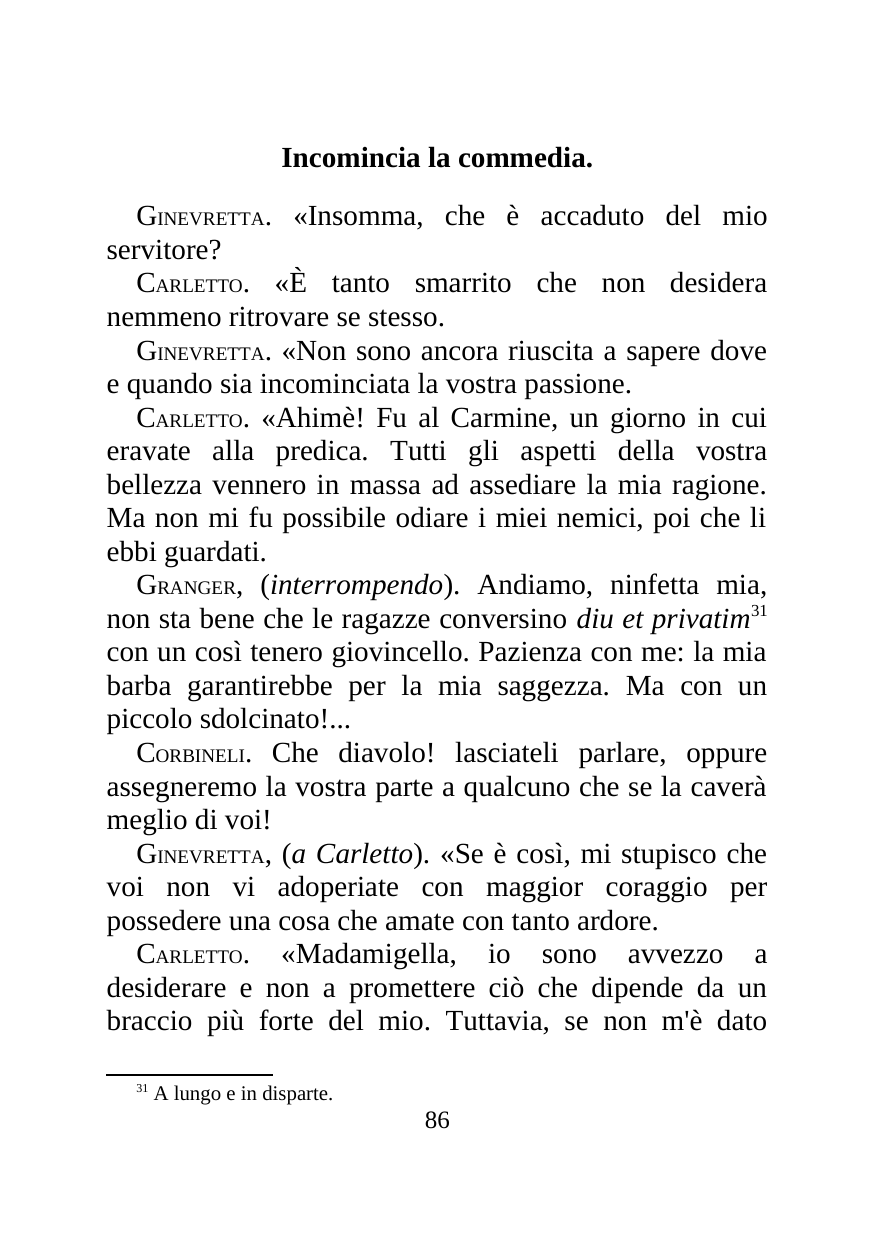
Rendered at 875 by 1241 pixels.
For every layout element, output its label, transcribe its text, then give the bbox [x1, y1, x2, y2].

text Corbineli. Che diavolo! lasciateli parlare, oppure assegneremo la vostra parte a qualcuno che se la caverà meglio di voi! [106, 735, 768, 836]
text Carletto. «È tanto smarrito che non desidera nemmeno ritrovare se stesso. [106, 266, 768, 333]
text A lungo e in disparte. [106, 1081, 768, 1105]
text Granger, (interrompendo). Andiamo, ninfetta mia, non sta bene che le ragazze conversino diu et privatim con un così tenero giovincello. Pazienza con me: la mia barba garantirebbe per la mia saggezza. Ma con un piccolo sdolcinato!... [106, 567, 768, 735]
subtitle Incomincia la commedia. [106, 140, 768, 173]
text Carletto. «Ahimè! Fu al Carmine, un giorno in cui eravate alla predica. Tutti gli aspetti della vostra bellezza vennero in massa ad assediare la mia ragione. Ma non mi fu possibile odiare i miei nemici, poi che li ebbi guardati. [106, 400, 768, 567]
text Ginevretta, (a Carletto). «Se è così, mi stupisco che voi non vi adoperiate con maggior coraggio per possedere una cosa che amate con tanto ardore. [106, 836, 768, 936]
text Ginevretta. «Non sono ancora riuscita a sapere dove e quando sia incominciata la vostra passione. [106, 333, 768, 400]
text Ginevretta. «Insomma, che è accaduto del mio servitore? [106, 198, 768, 266]
text Carletto. «Madamigella, io sono avvezzo a desiderare e non a promettere ciò che dipende da un braccio più forte del mio. Tuttavia, se non m'è dato [106, 936, 768, 1037]
